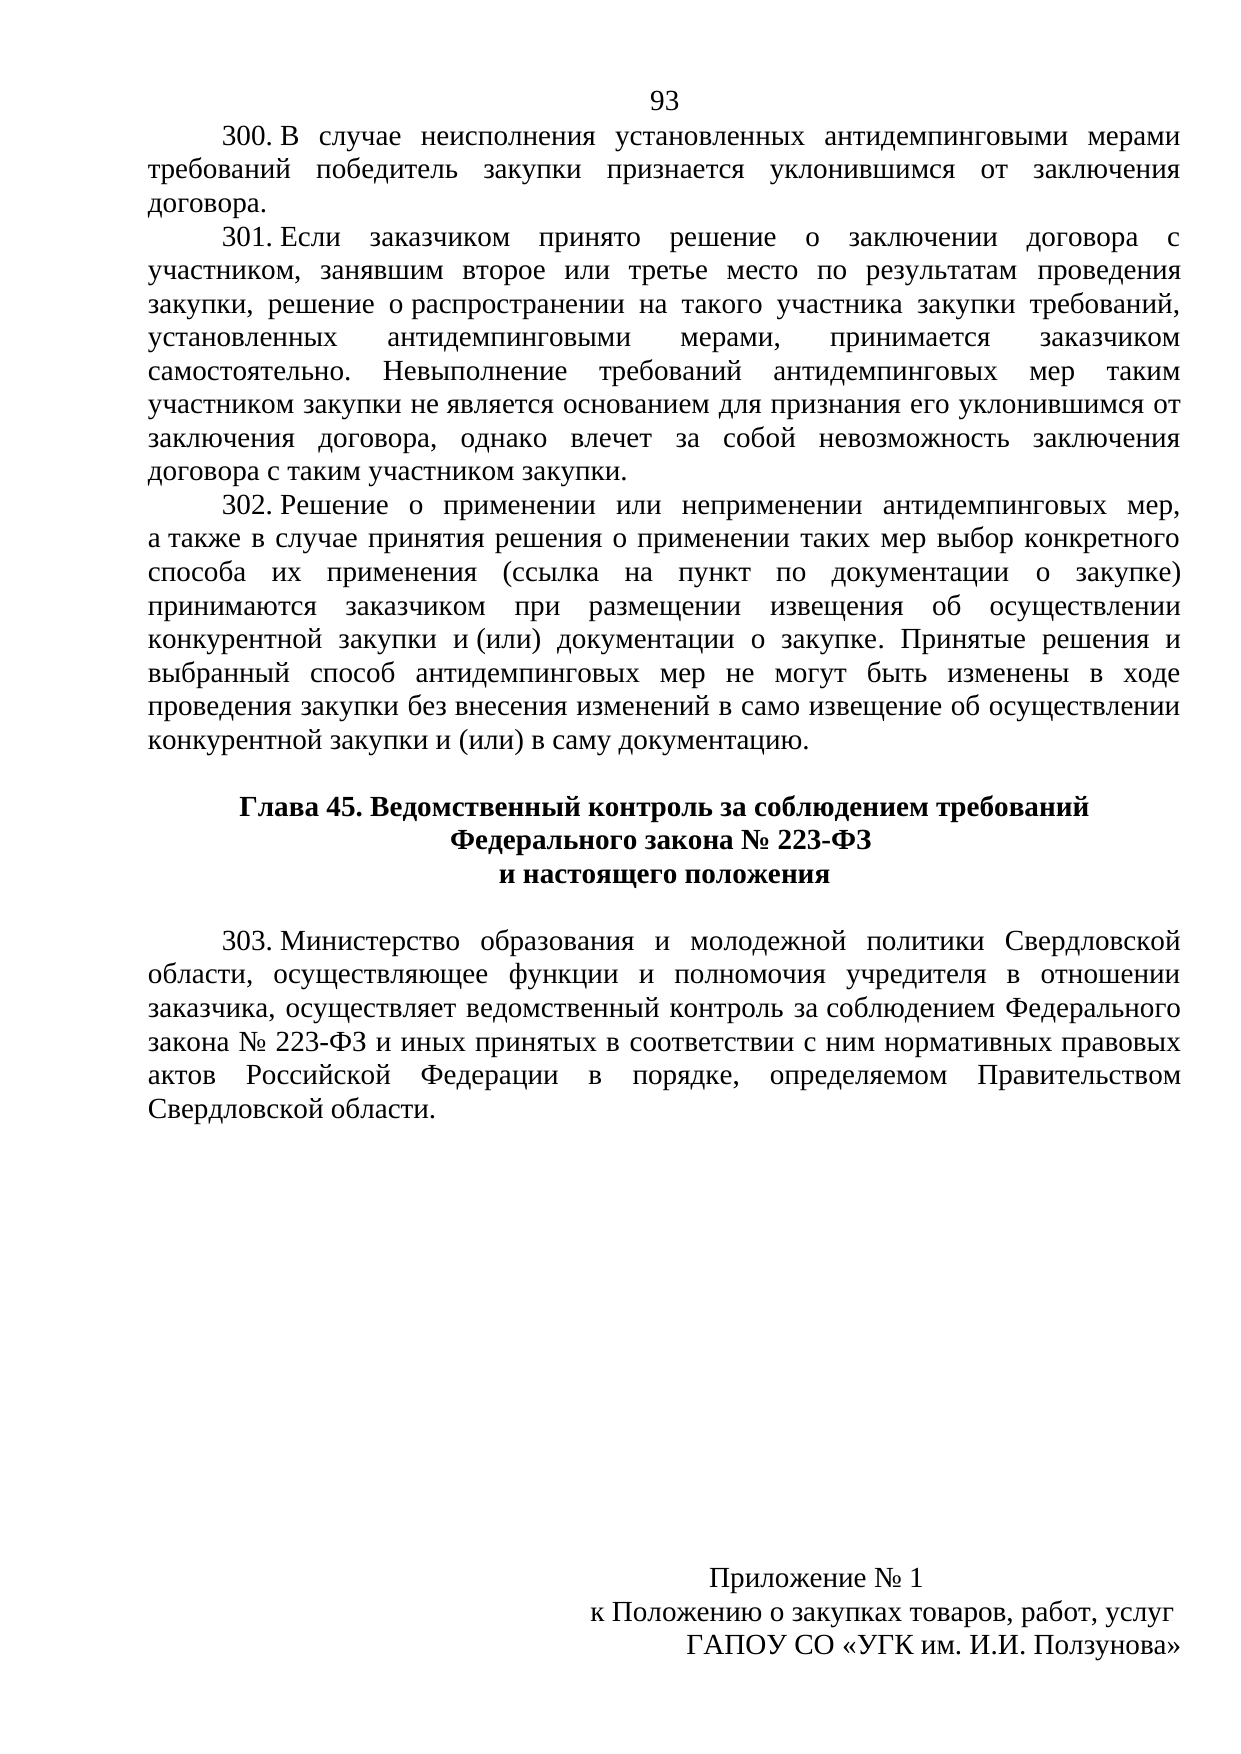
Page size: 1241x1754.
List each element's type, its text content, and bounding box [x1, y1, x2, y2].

text 300. В случае неисполнения установленных антидемпинговыми мерами требований победитель закупки признается уклонившимся от заключения договора. [148, 118, 1181, 219]
text к Положению о закупках товаров, работ, услуг [148, 1594, 1181, 1627]
text 303. Министерство образования и молодежной политики Свердловской области, осуществляющее функции и полномочия учредителя в отношении заказчика, осуществляет ведомственный контроль за соблюдением Федерального закона № 223-ФЗ и иных принятых в соответствии с ним нормативных правовых актов Российской Федерации в порядке, определяемом Правительством Свердловской области. [148, 923, 1181, 1124]
text 301. Если заказчиком принято решение о заключении договора с участником, занявшим второе или третье место по результатам проведения закупки, решение о распространении на такого участника закупки требований, установленных антидемпинговыми мерами, принимается заказчиком самостоятельно. Невыполнение требований антидемпинговых мер таким участником закупки не является основанием для признания его уклонившимся от заключения договора, однако влечет за собой невозможность заключения договора с таким участником закупки. [148, 219, 1181, 487]
text Федерального закона № 223-ФЗ [148, 822, 1181, 856]
text 302. Решение о применении или неприменении антидемпинговых мер, а также в случае принятия решения о применении таких мер выбор конкретного способа их применения (ссылка на пункт по документации о закупке) принимаются заказчиком при размещении извещения об осуществлении конкурентной закупки и (или) документации о закупке. Принятые решения и выбранный способ антидемпинговых мер не могут быть изменены в ходе проведения закупки без внесения изменений в само извещение об осуществлении конкурентной закупки и (или) в саму документацию. [148, 487, 1181, 755]
text ГАПОУ СО «УГК им. И.И. Ползунова» [148, 1627, 1181, 1661]
text Глава 45. Ведомственный контроль за соблюдением требований [148, 789, 1181, 822]
text и настоящего положения [148, 856, 1181, 889]
text Приложение № 1 [148, 1560, 1181, 1594]
